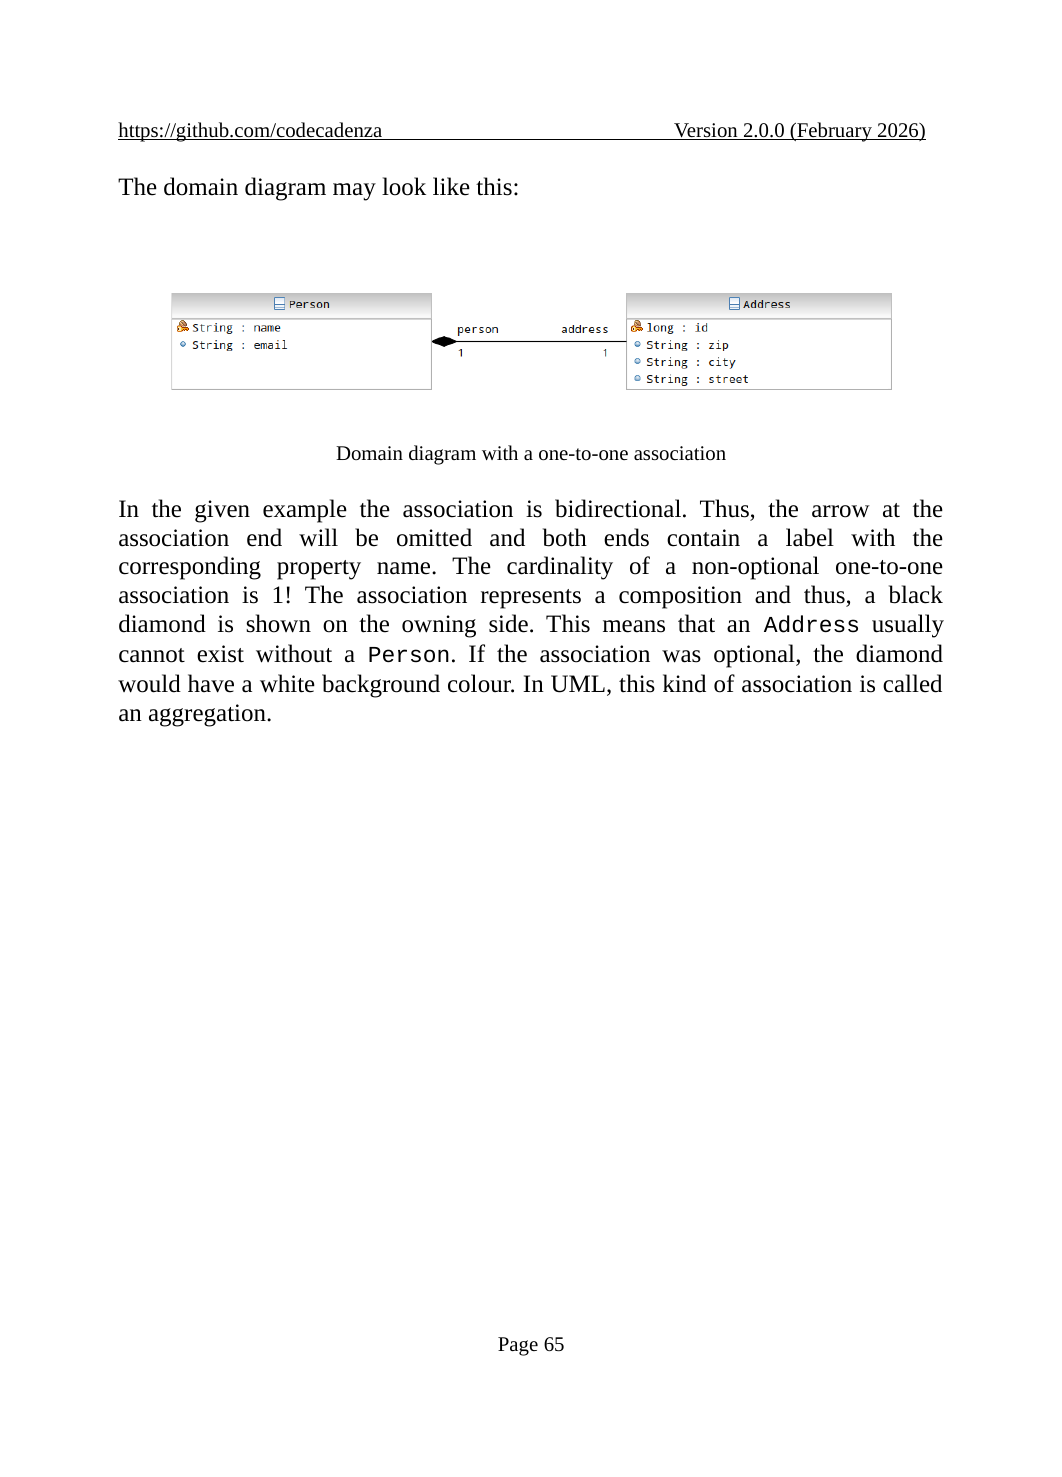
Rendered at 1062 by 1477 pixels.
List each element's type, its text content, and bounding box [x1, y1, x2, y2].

picture [118, 241, 944, 441]
text In the given example the association is bidirectional. Thus, the arrow at the association end will be omitted and both ends contain a label with the corresponding property name. The cardinality of a non-optional one-to-one association is 1! The association represents a composition and thus, a black diamond is shown on the owning side. This means that an Address usually cannot exist without a Person. If the association was optional, the diamond would have a white background colour. In UML, this kind of association is called an aggregation. [118, 494, 944, 727]
text The domain diagram may look like this: [118, 172, 944, 200]
text Domain diagram with a one-to-one association [118, 441, 944, 465]
